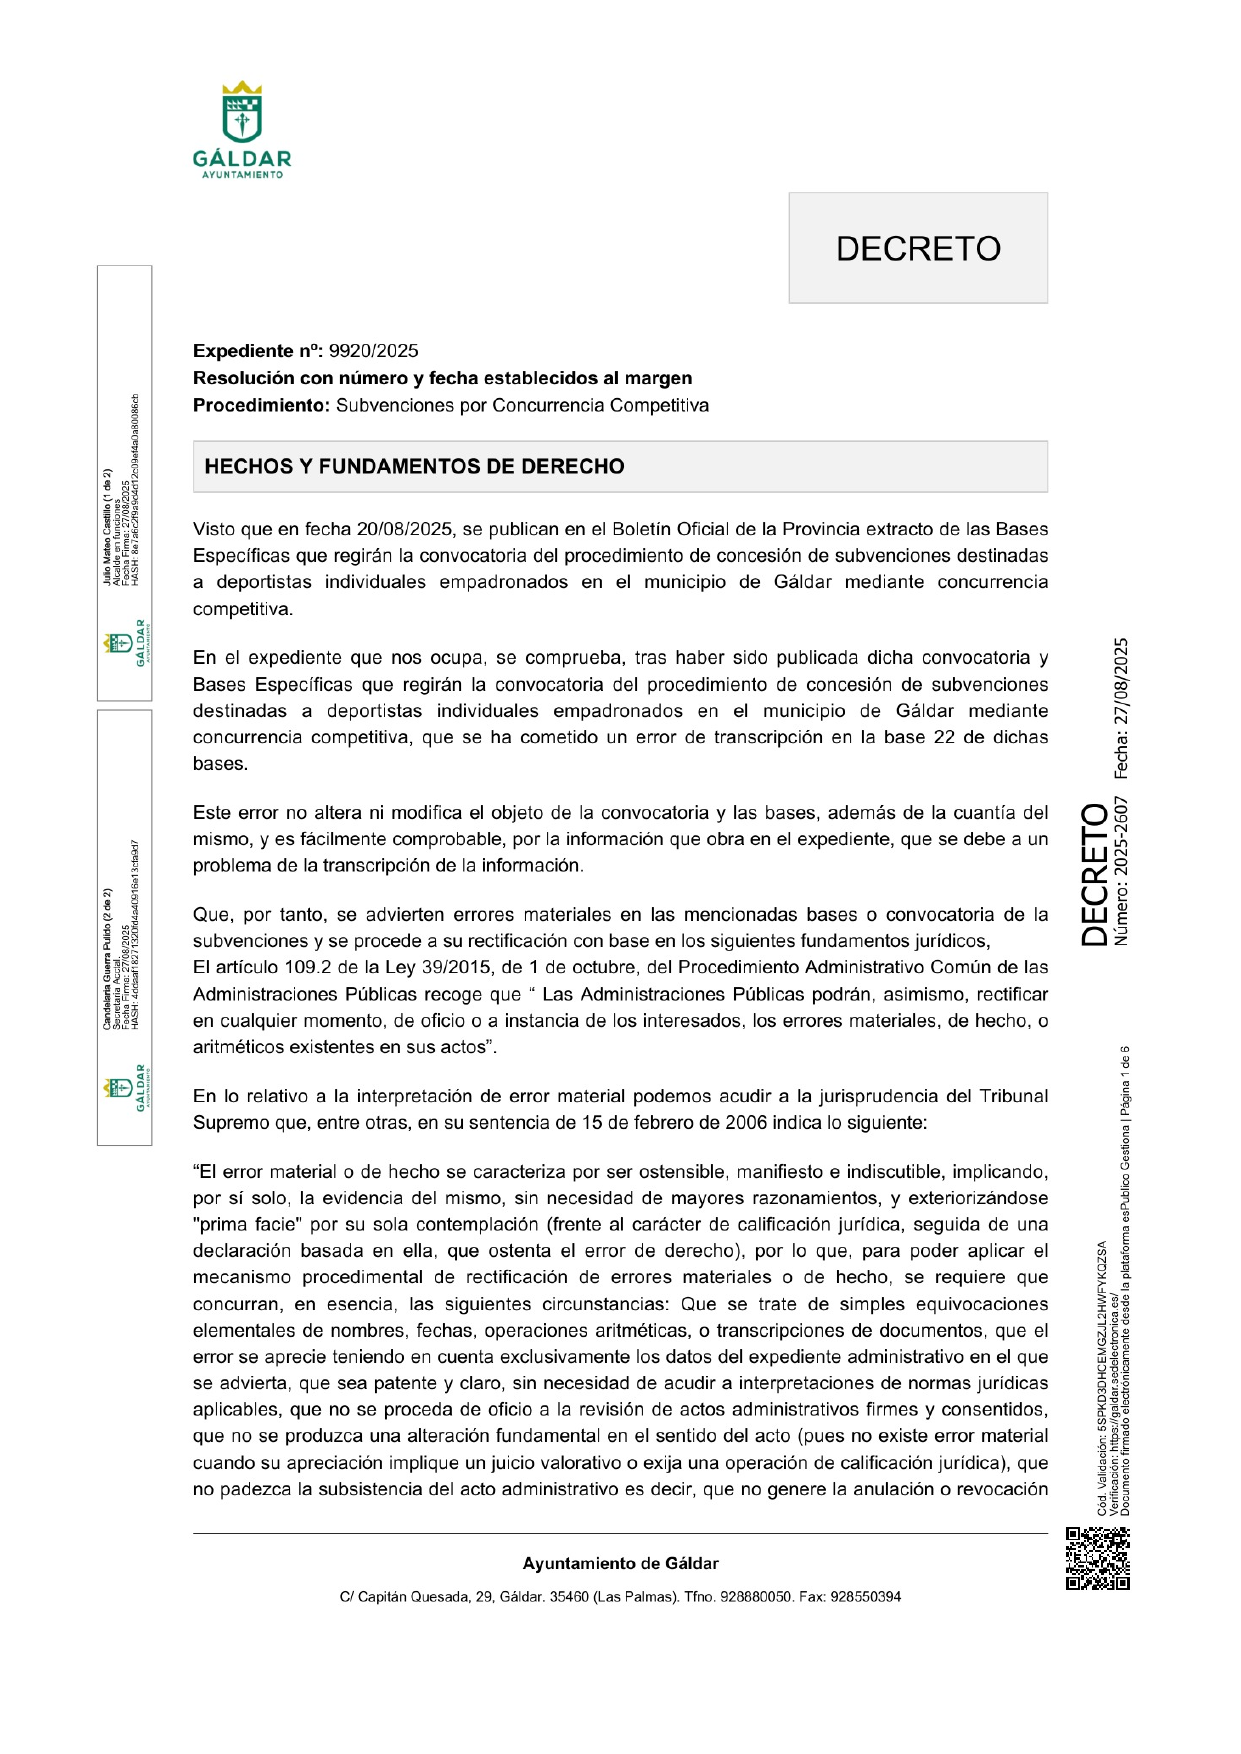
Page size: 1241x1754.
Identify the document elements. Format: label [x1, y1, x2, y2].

picture [59, 59, 1182, 1646]
